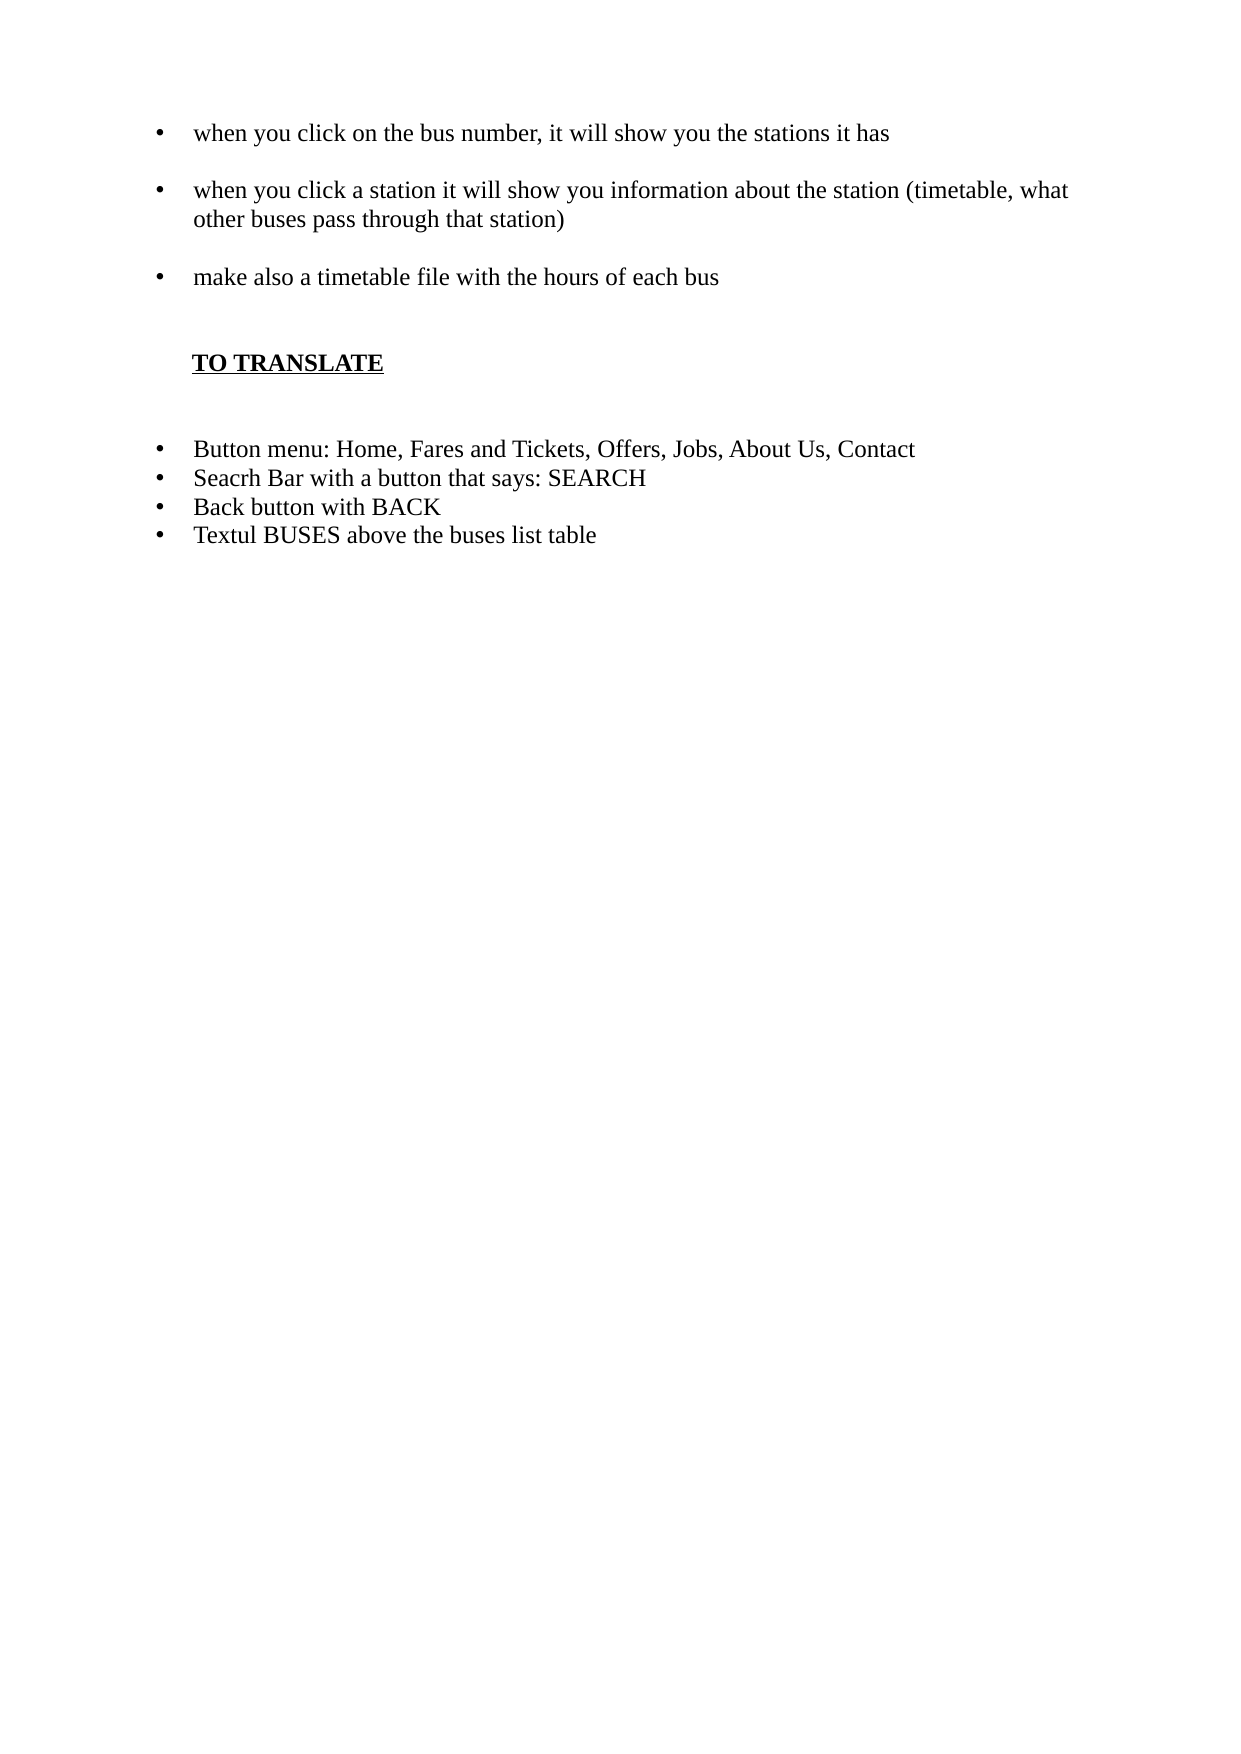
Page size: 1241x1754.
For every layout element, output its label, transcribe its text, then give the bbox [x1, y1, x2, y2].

list Back button with BACK [156, 492, 1122, 521]
list when you click a station it will show you information about the station (timetable, what other buses pass through that station) [156, 176, 1122, 233]
list make also a timetable file with the hours of each bus [156, 262, 1122, 291]
list Button menu: Home, Fares and Tickets, Offers, Jobs, About Us, Contact [156, 434, 1122, 463]
list Seacrh Bar with a button that says: SEARCH [156, 463, 1122, 492]
list when you click on the bus number, it will show you the stations it has [156, 118, 1122, 147]
list Textul BUSES above the buses list table [156, 521, 1122, 549]
text TO TRANSLATE [118, 348, 1122, 377]
